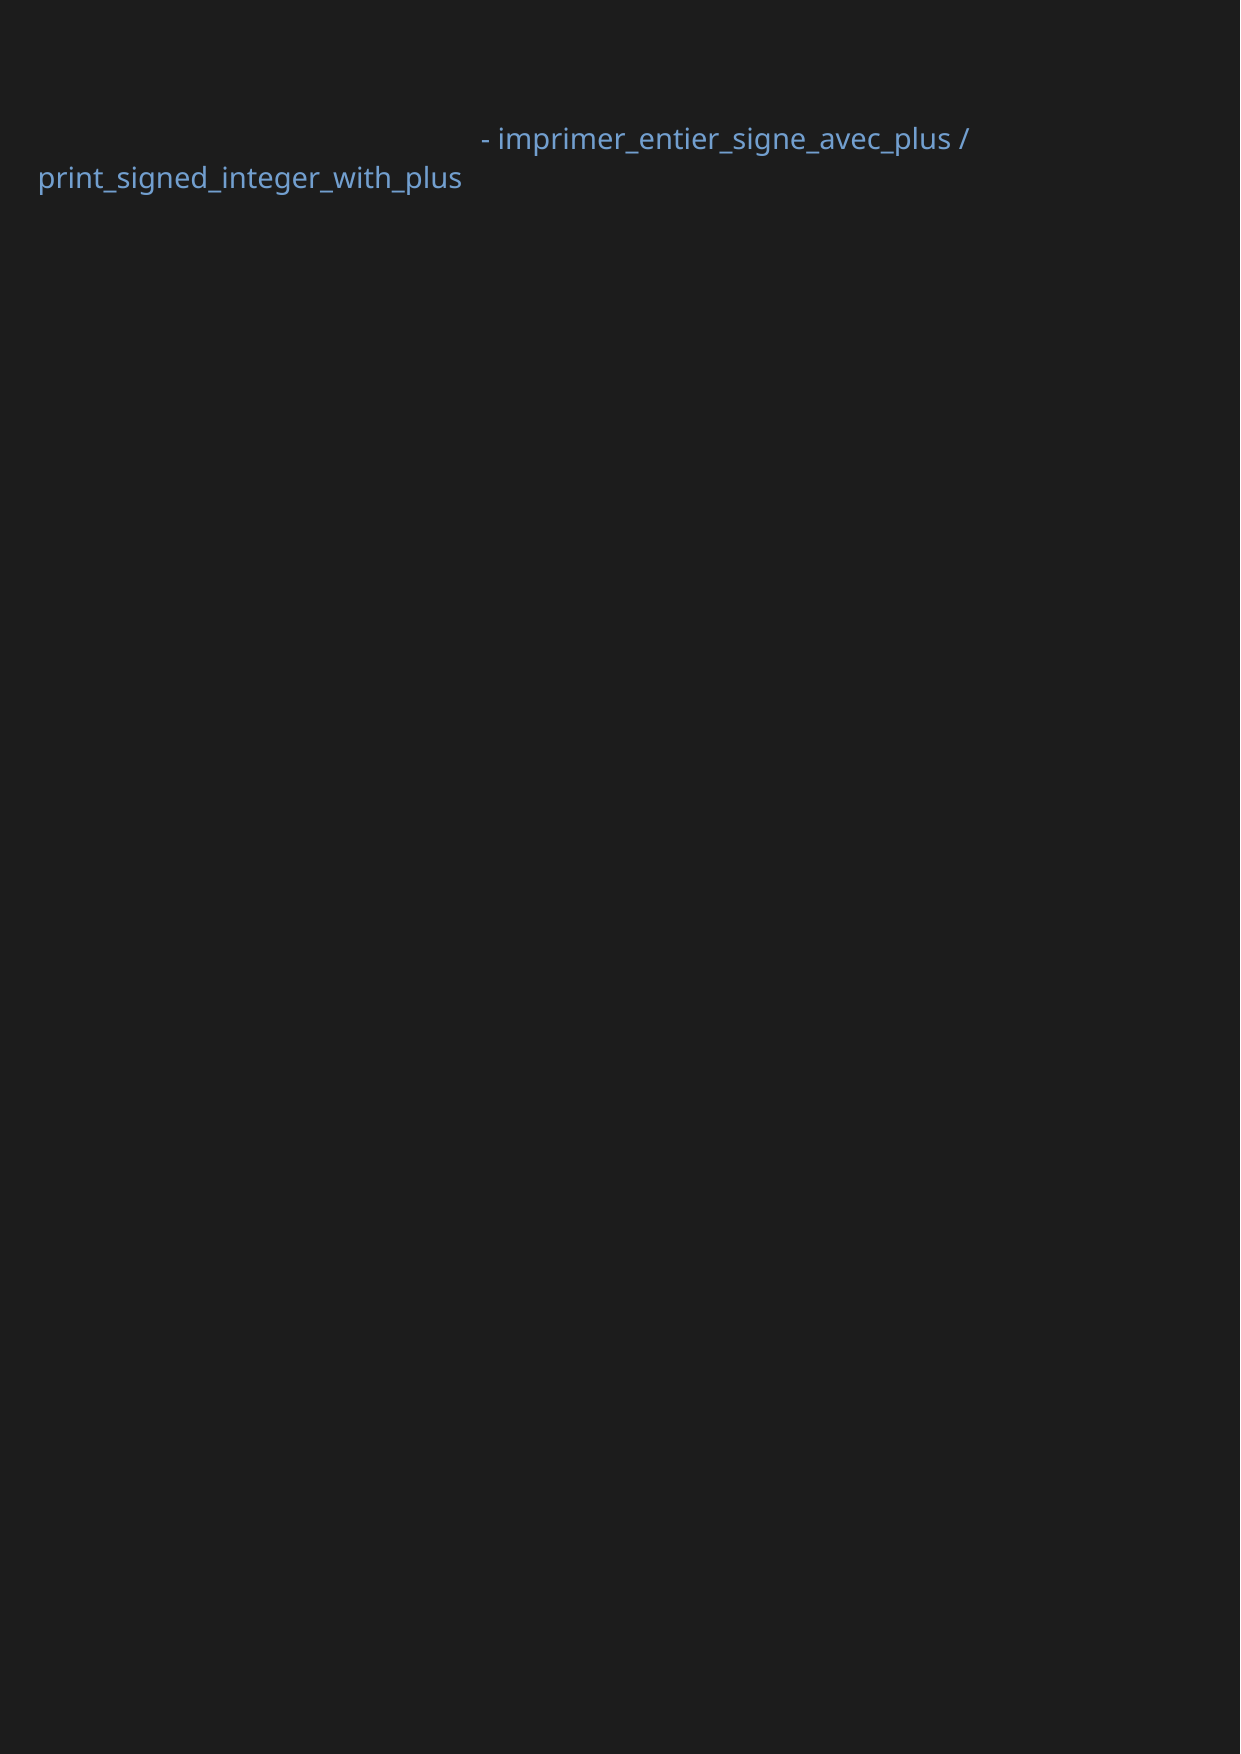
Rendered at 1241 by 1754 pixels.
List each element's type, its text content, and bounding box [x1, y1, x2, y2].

text - imprimer_entier_signe_avec_plus / print_signed_integer_with_plus [37, 118, 1212, 197]
